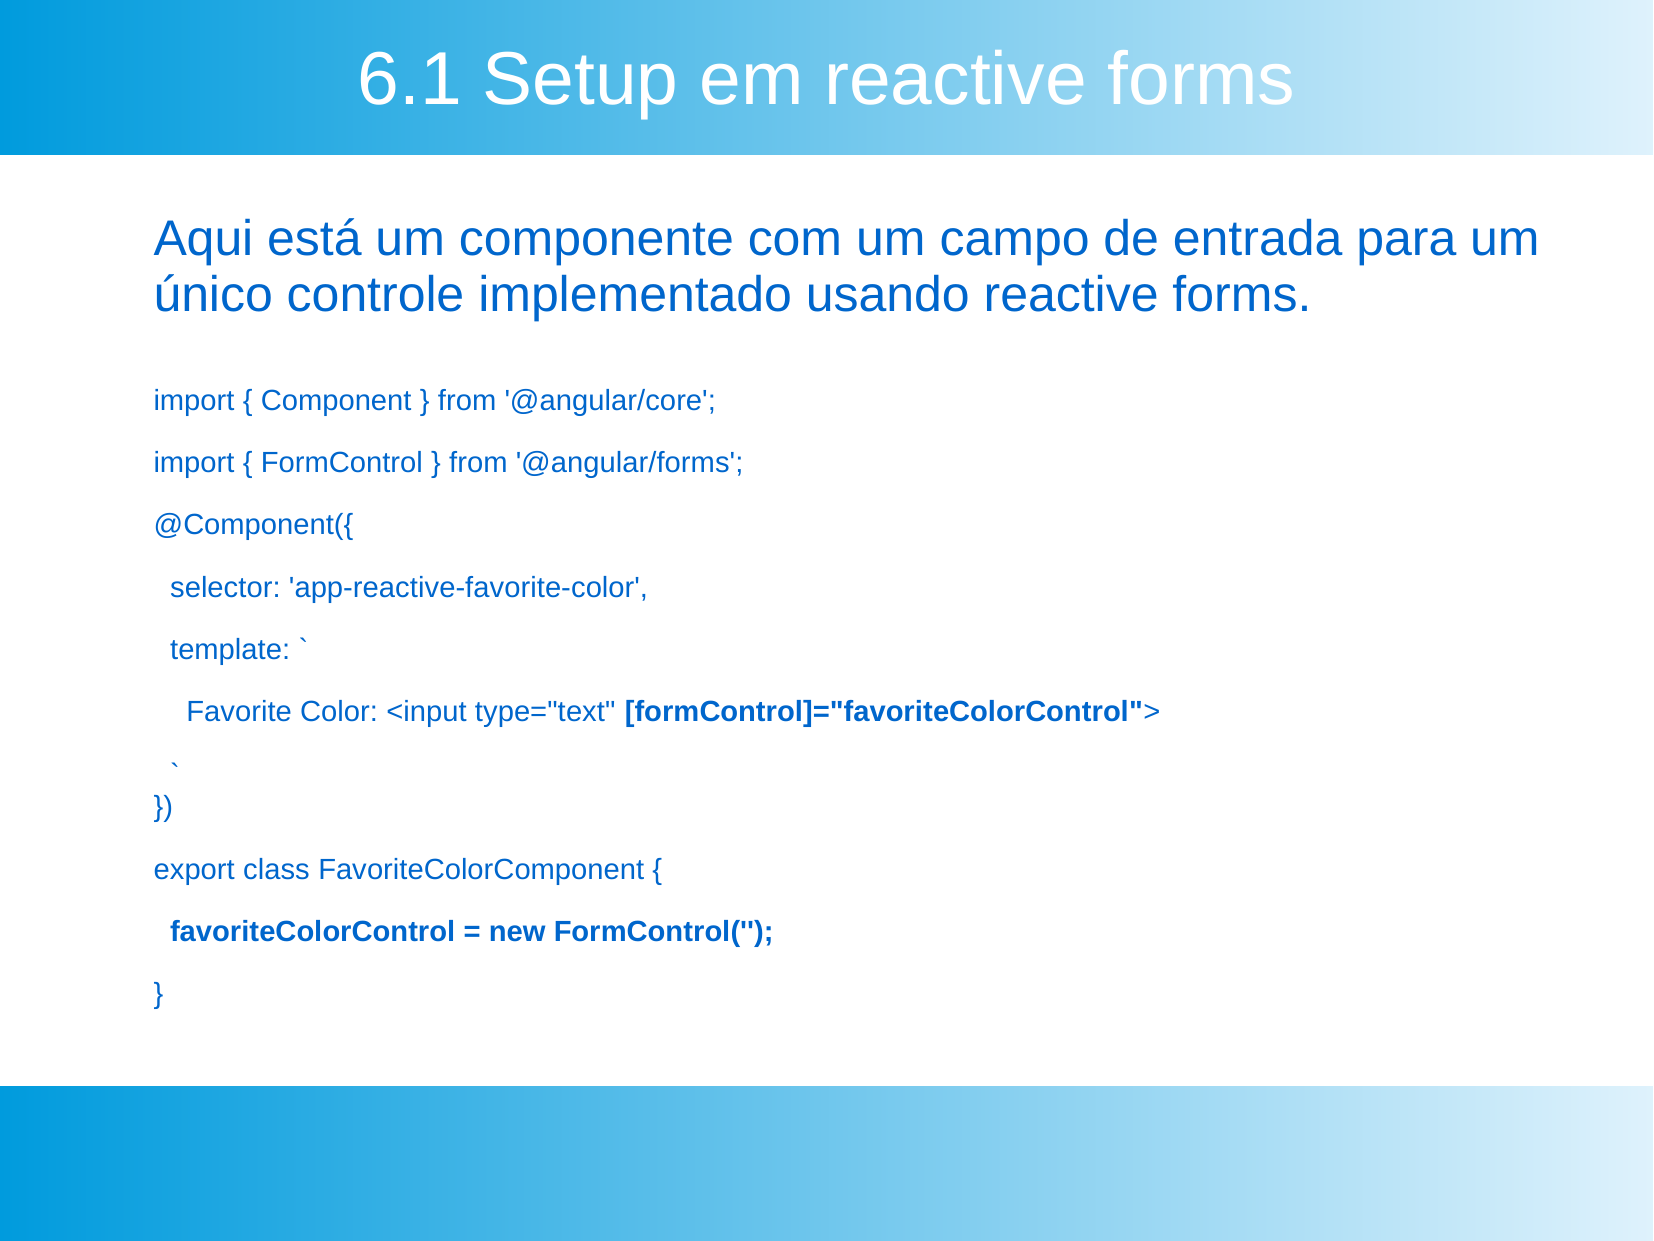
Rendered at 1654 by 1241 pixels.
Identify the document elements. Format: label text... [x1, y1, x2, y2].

title 6.1 Setup em reactive forms [82, 5, 1571, 151]
list Aqui está um componente com um campo de entrada para um único controle implementado usando reactive forms. import { Component } from '@angular/core'; import { FormControl } from '@angular/forms'; @Component({ selector: 'app-reactive-favorite-color', template: ` Favorite Color: <input type="text" [formControl]="favoriteColorControl"> ` }) export class FavoriteColorComponent { favoriteColorControl = new FormControl(''); } [82, 210, 1571, 1036]
